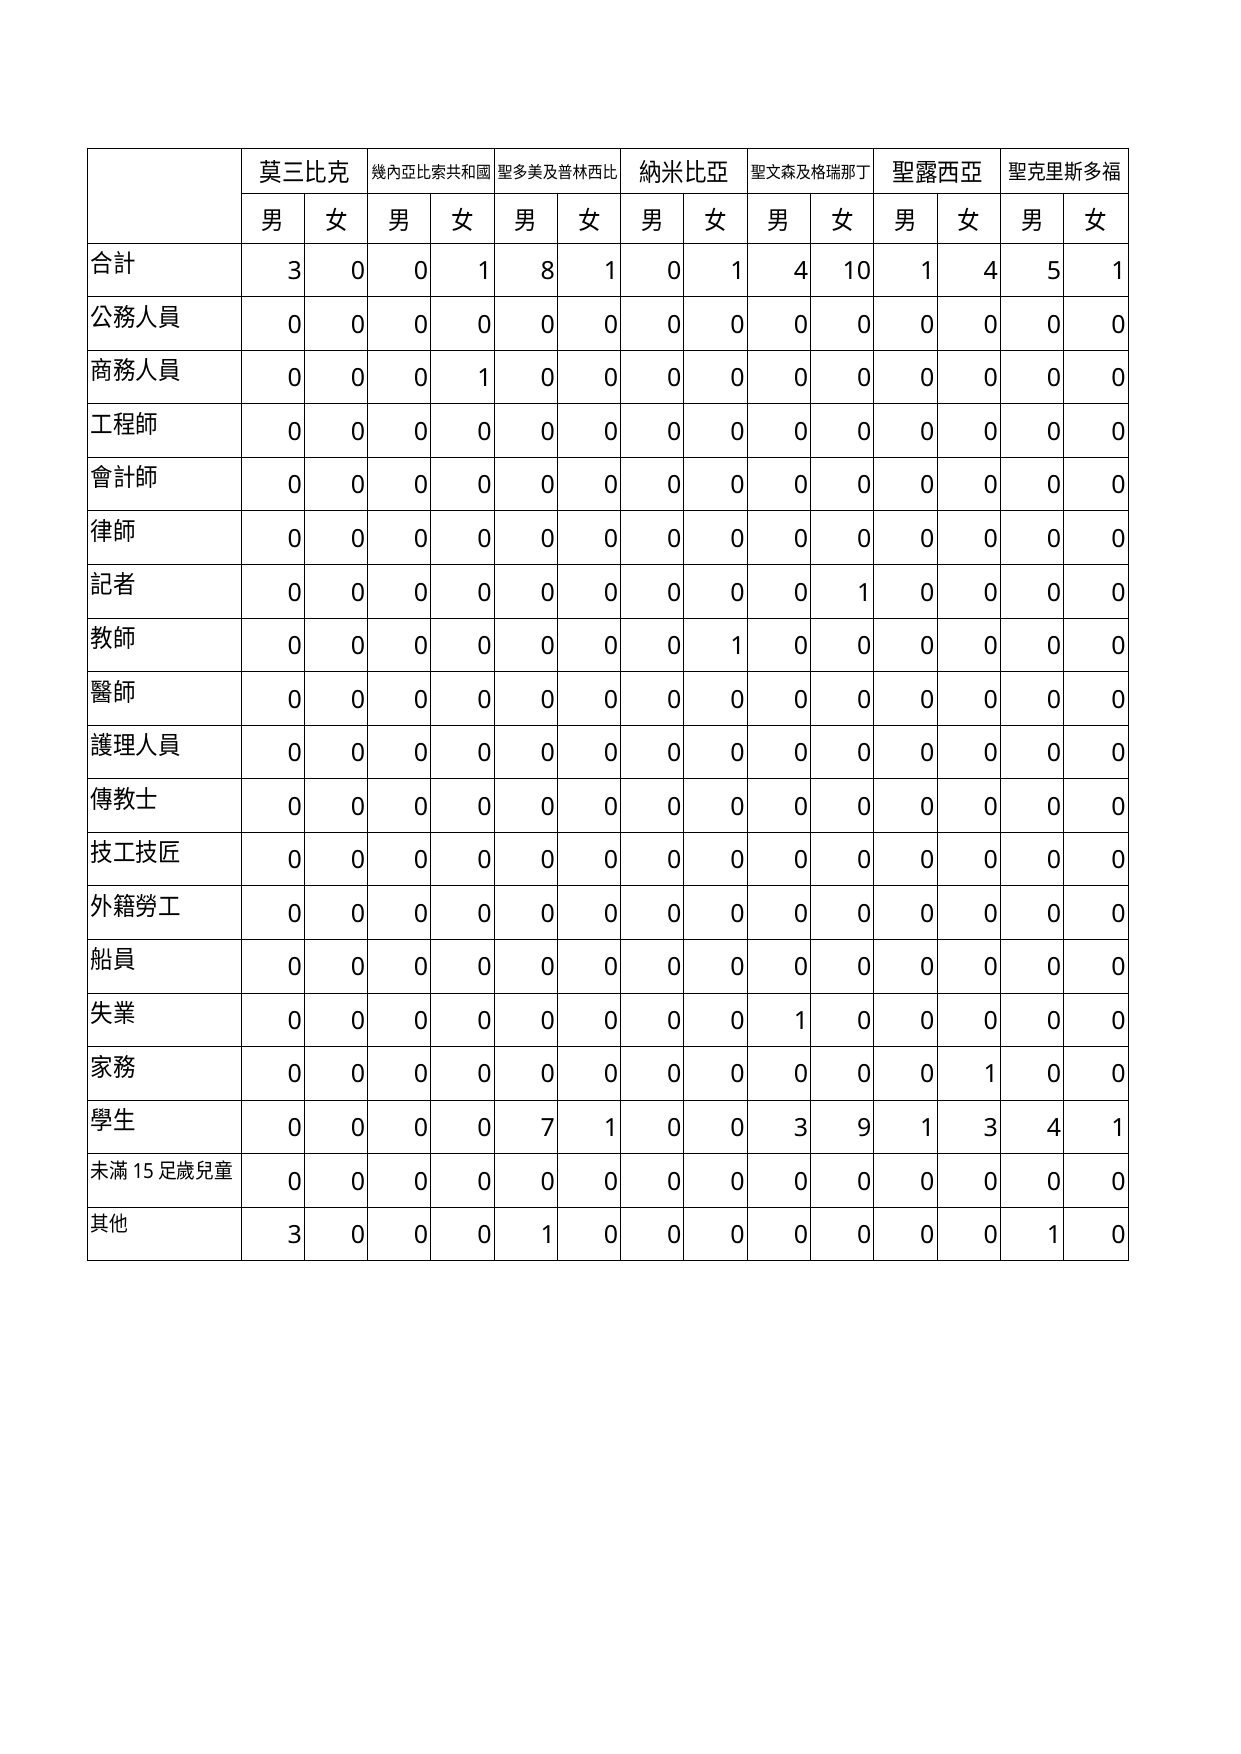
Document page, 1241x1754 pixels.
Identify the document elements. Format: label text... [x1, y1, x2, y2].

table_cell 0 [1001, 511, 1063, 564]
table_cell 0 [495, 994, 557, 1046]
table_cell 0 [874, 511, 937, 564]
table_cell 男 [495, 194, 557, 243]
table_cell 0 [874, 886, 937, 939]
table_cell 1 [684, 619, 747, 671]
table_cell 0 [1064, 940, 1128, 992]
table_cell 0 [811, 886, 873, 939]
table_cell 0 [1064, 672, 1128, 724]
table_cell 0 [242, 351, 304, 403]
table_cell 0 [558, 511, 620, 564]
table_cell 0 [874, 458, 937, 510]
table_cell 0 [305, 672, 367, 724]
table_cell 0 [368, 1208, 430, 1260]
table_cell 3 [748, 1101, 810, 1153]
table_cell 0 [621, 726, 683, 778]
table_cell 會計師 [88, 458, 241, 510]
table_cell 0 [495, 619, 557, 671]
table_cell 0 [368, 1047, 430, 1099]
table_cell 0 [621, 886, 683, 939]
table_cell 失業 [88, 994, 241, 1046]
table_cell 0 [242, 565, 304, 617]
table_cell 0 [748, 833, 810, 885]
table_cell 1 [495, 1208, 557, 1260]
table_header 莫三比克 [242, 149, 367, 193]
table_cell 4 [748, 244, 810, 296]
table_cell 醫師 [88, 672, 241, 724]
table_cell 0 [811, 726, 873, 778]
table_cell 0 [242, 1101, 304, 1153]
table_cell 8 [495, 244, 557, 296]
table_cell 0 [368, 458, 430, 510]
table_cell 0 [748, 458, 810, 510]
table_cell 0 [748, 565, 810, 617]
table_cell 0 [1064, 565, 1128, 617]
table_header [88, 149, 241, 243]
table_cell 1 [558, 244, 620, 296]
table_cell 0 [305, 1154, 367, 1207]
table_cell 0 [684, 1154, 747, 1207]
table_cell 技工技匠 [88, 833, 241, 885]
table_cell 0 [242, 619, 304, 671]
table_cell 0 [368, 672, 430, 724]
table_cell 0 [305, 565, 367, 617]
table_cell 0 [874, 994, 937, 1046]
table_cell 男 [621, 194, 683, 243]
table_cell 0 [621, 1154, 683, 1207]
table_cell 0 [684, 726, 747, 778]
table_cell 0 [748, 404, 810, 457]
table_cell 1 [874, 1101, 937, 1153]
table_cell 0 [621, 779, 683, 832]
table_cell 0 [748, 619, 810, 671]
table_cell 0 [1001, 565, 1063, 617]
table_cell 0 [621, 1047, 683, 1099]
table_cell 0 [684, 779, 747, 832]
table_cell 男 [1001, 194, 1063, 243]
table_cell 女 [431, 194, 494, 243]
table_cell 1 [748, 994, 810, 1046]
table_cell 0 [495, 404, 557, 457]
table_cell 0 [1064, 994, 1128, 1046]
table_cell 1 [874, 244, 937, 296]
table_cell 0 [938, 619, 1000, 671]
table_cell 女 [558, 194, 620, 243]
table_cell 0 [938, 886, 1000, 939]
table_cell 0 [558, 726, 620, 778]
table_cell 0 [621, 940, 683, 992]
table_cell 0 [684, 672, 747, 724]
table_cell 0 [1001, 351, 1063, 403]
table_cell 0 [305, 351, 367, 403]
table_cell 0 [305, 297, 367, 350]
table_cell 0 [1001, 779, 1063, 832]
table_cell 0 [1064, 726, 1128, 778]
table_cell 0 [874, 1208, 937, 1260]
table_cell 0 [874, 1047, 937, 1099]
table_cell 0 [558, 833, 620, 885]
table_cell 0 [305, 940, 367, 992]
table_cell 0 [495, 458, 557, 510]
table_cell 0 [684, 994, 747, 1046]
table_cell 0 [938, 833, 1000, 885]
table_cell 3 [242, 1208, 304, 1260]
table_cell 0 [938, 1154, 1000, 1207]
table_cell 0 [811, 994, 873, 1046]
table_cell 0 [242, 886, 304, 939]
table_cell 0 [1001, 833, 1063, 885]
table_cell 外籍勞工 [88, 886, 241, 939]
table_cell 0 [431, 994, 494, 1046]
table_cell 0 [748, 297, 810, 350]
table_cell 0 [748, 886, 810, 939]
table_cell 0 [1001, 886, 1063, 939]
table_cell 4 [1001, 1101, 1063, 1153]
table_cell 0 [558, 297, 620, 350]
table_cell 0 [938, 458, 1000, 510]
table_cell 0 [368, 1101, 430, 1153]
table_cell 其他 [88, 1208, 241, 1260]
table_cell 0 [938, 351, 1000, 403]
table_cell 0 [495, 940, 557, 992]
table_cell 0 [684, 940, 747, 992]
table_cell 0 [1064, 511, 1128, 564]
table_cell 律師 [88, 511, 241, 564]
table_cell 0 [811, 940, 873, 992]
table_cell 0 [558, 779, 620, 832]
table_cell 0 [558, 565, 620, 617]
table_cell 0 [495, 1047, 557, 1099]
table_cell 0 [938, 672, 1000, 724]
table_cell 0 [684, 351, 747, 403]
table_cell 0 [305, 1101, 367, 1153]
table_cell 0 [811, 297, 873, 350]
table_cell 0 [368, 940, 430, 992]
table_cell 0 [811, 404, 873, 457]
table_cell 0 [684, 458, 747, 510]
table_cell 女 [305, 194, 367, 243]
table_cell 0 [242, 404, 304, 457]
table_cell 0 [431, 619, 494, 671]
table_cell 0 [558, 672, 620, 724]
table_cell 0 [305, 619, 367, 671]
table_cell 0 [874, 779, 937, 832]
table_cell 0 [1001, 619, 1063, 671]
table_cell 男 [874, 194, 937, 243]
table_cell 0 [558, 619, 620, 671]
table_cell 0 [938, 511, 1000, 564]
table_cell 0 [431, 458, 494, 510]
table_cell 0 [495, 886, 557, 939]
table_cell 0 [621, 458, 683, 510]
table_cell 0 [368, 244, 430, 296]
table_cell 0 [495, 726, 557, 778]
table_cell 0 [684, 297, 747, 350]
table_header 幾內亞比索共和國 [368, 149, 494, 193]
table_header 聖克里斯多福 [1001, 149, 1128, 193]
table_cell 0 [684, 511, 747, 564]
table_cell 0 [1001, 672, 1063, 724]
table_cell 0 [811, 511, 873, 564]
table_cell 0 [431, 1047, 494, 1099]
table_cell 0 [811, 833, 873, 885]
table_cell 0 [684, 1047, 747, 1099]
table_cell 0 [242, 672, 304, 724]
table_cell 0 [1064, 1208, 1128, 1260]
table_cell 1 [431, 244, 494, 296]
table_cell 0 [938, 404, 1000, 457]
table_cell 0 [305, 779, 367, 832]
table_cell 0 [305, 511, 367, 564]
table_cell 工程師 [88, 404, 241, 457]
table_cell 合計 [88, 244, 241, 296]
table_cell 0 [938, 994, 1000, 1046]
table_cell 0 [305, 1208, 367, 1260]
table_cell 0 [621, 1208, 683, 1260]
table_cell 1 [684, 244, 747, 296]
table_cell 0 [748, 940, 810, 992]
table_cell 0 [368, 565, 430, 617]
table_cell 0 [368, 1154, 430, 1207]
table_cell 0 [874, 565, 937, 617]
table_cell 0 [305, 244, 367, 296]
table_cell 0 [431, 833, 494, 885]
table_cell 0 [938, 297, 1000, 350]
table_cell 0 [874, 672, 937, 724]
table_cell 0 [938, 940, 1000, 992]
table_cell 0 [1001, 1154, 1063, 1207]
table_cell 0 [558, 458, 620, 510]
table_header 聖露西亞 [874, 149, 1000, 193]
table_cell 0 [431, 1208, 494, 1260]
table_cell 0 [1064, 833, 1128, 885]
table_cell 0 [368, 726, 430, 778]
table_cell 0 [1064, 886, 1128, 939]
table_cell 0 [938, 726, 1000, 778]
table_cell 1 [1064, 244, 1128, 296]
table_cell 0 [811, 351, 873, 403]
table_cell 0 [621, 565, 683, 617]
table_cell 7 [495, 1101, 557, 1153]
table_cell 護理人員 [88, 726, 241, 778]
table_cell 0 [621, 244, 683, 296]
table_cell 0 [1064, 458, 1128, 510]
table_cell 0 [684, 833, 747, 885]
table_cell 女 [938, 194, 1000, 243]
table_cell 0 [1001, 1047, 1063, 1099]
table_cell 0 [431, 672, 494, 724]
table_cell 0 [558, 1154, 620, 1207]
table_cell 1 [1001, 1208, 1063, 1260]
table_cell 0 [558, 994, 620, 1046]
table_cell 0 [368, 297, 430, 350]
table_cell 0 [874, 297, 937, 350]
table_cell 0 [811, 1154, 873, 1207]
table_cell 0 [811, 458, 873, 510]
table_cell 0 [305, 1047, 367, 1099]
table_cell 0 [495, 672, 557, 724]
table_cell 0 [368, 404, 430, 457]
table_cell 0 [242, 297, 304, 350]
table_cell 未滿15足歲兒童 [88, 1154, 241, 1207]
table_cell 0 [621, 833, 683, 885]
table_cell 0 [748, 1208, 810, 1260]
table_cell 0 [938, 1208, 1000, 1260]
table_cell 1 [811, 565, 873, 617]
table_cell 0 [1001, 994, 1063, 1046]
table_cell 0 [684, 886, 747, 939]
table_cell 3 [938, 1101, 1000, 1153]
table_cell 0 [684, 1101, 747, 1153]
table_cell 0 [1064, 297, 1128, 350]
table_header 聖文森及格瑞那丁 [748, 149, 873, 193]
table_cell 0 [874, 833, 937, 885]
table_cell 0 [874, 1154, 937, 1207]
table_cell 0 [748, 1047, 810, 1099]
table_cell 0 [431, 404, 494, 457]
table_cell 0 [621, 351, 683, 403]
table_cell 女 [811, 194, 873, 243]
table_cell 0 [874, 726, 937, 778]
table_cell 0 [1064, 779, 1128, 832]
table_cell 0 [1001, 940, 1063, 992]
table_cell 0 [495, 511, 557, 564]
table_cell 0 [684, 1208, 747, 1260]
table_cell 傳教士 [88, 779, 241, 832]
table_cell 0 [811, 1047, 873, 1099]
table_cell 船員 [88, 940, 241, 992]
table_cell 0 [748, 726, 810, 778]
table_cell 0 [938, 565, 1000, 617]
table_cell 0 [495, 297, 557, 350]
table_cell 家務 [88, 1047, 241, 1099]
table_cell 0 [1064, 1154, 1128, 1207]
table_cell 0 [431, 1101, 494, 1153]
table_cell 0 [242, 726, 304, 778]
table_cell 0 [368, 994, 430, 1046]
table_cell 0 [1001, 404, 1063, 457]
table_cell 0 [305, 458, 367, 510]
table_cell 學生 [88, 1101, 241, 1153]
table_cell 公務人員 [88, 297, 241, 350]
table_cell 0 [558, 886, 620, 939]
table_cell 0 [305, 886, 367, 939]
table_cell 0 [368, 511, 430, 564]
table_cell 0 [368, 351, 430, 403]
table_cell 0 [431, 511, 494, 564]
table_cell 0 [242, 511, 304, 564]
table_cell 0 [495, 565, 557, 617]
table_cell 記者 [88, 565, 241, 617]
table_cell 0 [1001, 458, 1063, 510]
table_cell 0 [748, 351, 810, 403]
table_cell 0 [242, 1047, 304, 1099]
table_cell 0 [558, 351, 620, 403]
table_cell 0 [305, 404, 367, 457]
table_cell 0 [242, 833, 304, 885]
table_cell 0 [1064, 351, 1128, 403]
table_cell 5 [1001, 244, 1063, 296]
table_cell 1 [938, 1047, 1000, 1099]
table_cell 0 [748, 779, 810, 832]
table_cell 0 [684, 404, 747, 457]
table_cell 0 [811, 619, 873, 671]
table_cell 女 [684, 194, 747, 243]
table_cell 0 [431, 726, 494, 778]
table_cell 男 [242, 194, 304, 243]
table_cell 0 [811, 672, 873, 724]
table_cell 男 [368, 194, 430, 243]
table_cell 男 [748, 194, 810, 243]
table_cell 0 [621, 994, 683, 1046]
table_cell 1 [1064, 1101, 1128, 1153]
table_cell 0 [748, 1154, 810, 1207]
table_cell 0 [684, 565, 747, 617]
table_cell 0 [242, 994, 304, 1046]
table_cell 0 [748, 511, 810, 564]
table_header 納米比亞 [621, 149, 747, 193]
table_cell 女 [1064, 194, 1128, 243]
table_cell 0 [1064, 619, 1128, 671]
table_cell 教師 [88, 619, 241, 671]
table_cell 商務人員 [88, 351, 241, 403]
table_cell 0 [1064, 404, 1128, 457]
table_cell 0 [242, 1154, 304, 1207]
table_cell 0 [368, 886, 430, 939]
table_cell 3 [242, 244, 304, 296]
table_cell 0 [811, 779, 873, 832]
table_cell 0 [1001, 726, 1063, 778]
table_cell 0 [874, 940, 937, 992]
table_cell 0 [621, 672, 683, 724]
table_cell 0 [874, 351, 937, 403]
table_cell 0 [431, 940, 494, 992]
table_cell 0 [431, 565, 494, 617]
table_cell 0 [242, 940, 304, 992]
table_cell 0 [1001, 297, 1063, 350]
table_cell 0 [874, 404, 937, 457]
table_cell 0 [431, 297, 494, 350]
table_cell 0 [558, 940, 620, 992]
table_cell 9 [811, 1101, 873, 1153]
table_cell 1 [431, 351, 494, 403]
table_cell 0 [495, 351, 557, 403]
table_cell 0 [748, 672, 810, 724]
table_cell 0 [621, 619, 683, 671]
table_cell 0 [874, 619, 937, 671]
table_cell 0 [368, 833, 430, 885]
table_cell 0 [558, 404, 620, 457]
table_cell 0 [495, 833, 557, 885]
table_cell 1 [558, 1101, 620, 1153]
table_cell 0 [368, 619, 430, 671]
table_cell 0 [431, 886, 494, 939]
table_cell 0 [242, 779, 304, 832]
table_cell 0 [305, 833, 367, 885]
table_cell 0 [368, 779, 430, 832]
table_cell 0 [558, 1047, 620, 1099]
table_cell 0 [242, 458, 304, 510]
table_cell 0 [558, 1208, 620, 1260]
table_cell 0 [621, 1101, 683, 1153]
table_cell 0 [811, 1208, 873, 1260]
table_cell 0 [495, 1154, 557, 1207]
table_cell 0 [1064, 1047, 1128, 1099]
table_cell 0 [431, 779, 494, 832]
table_header 聖多美及普林西比 [495, 149, 620, 193]
table_cell 0 [431, 1154, 494, 1207]
table_cell 4 [938, 244, 1000, 296]
table_cell 0 [621, 297, 683, 350]
table_cell 0 [621, 404, 683, 457]
table_cell 10 [811, 244, 873, 296]
table_cell 0 [305, 994, 367, 1046]
table_cell 0 [305, 726, 367, 778]
table_cell 0 [621, 511, 683, 564]
table_cell 0 [938, 779, 1000, 832]
table_cell 0 [495, 779, 557, 832]
